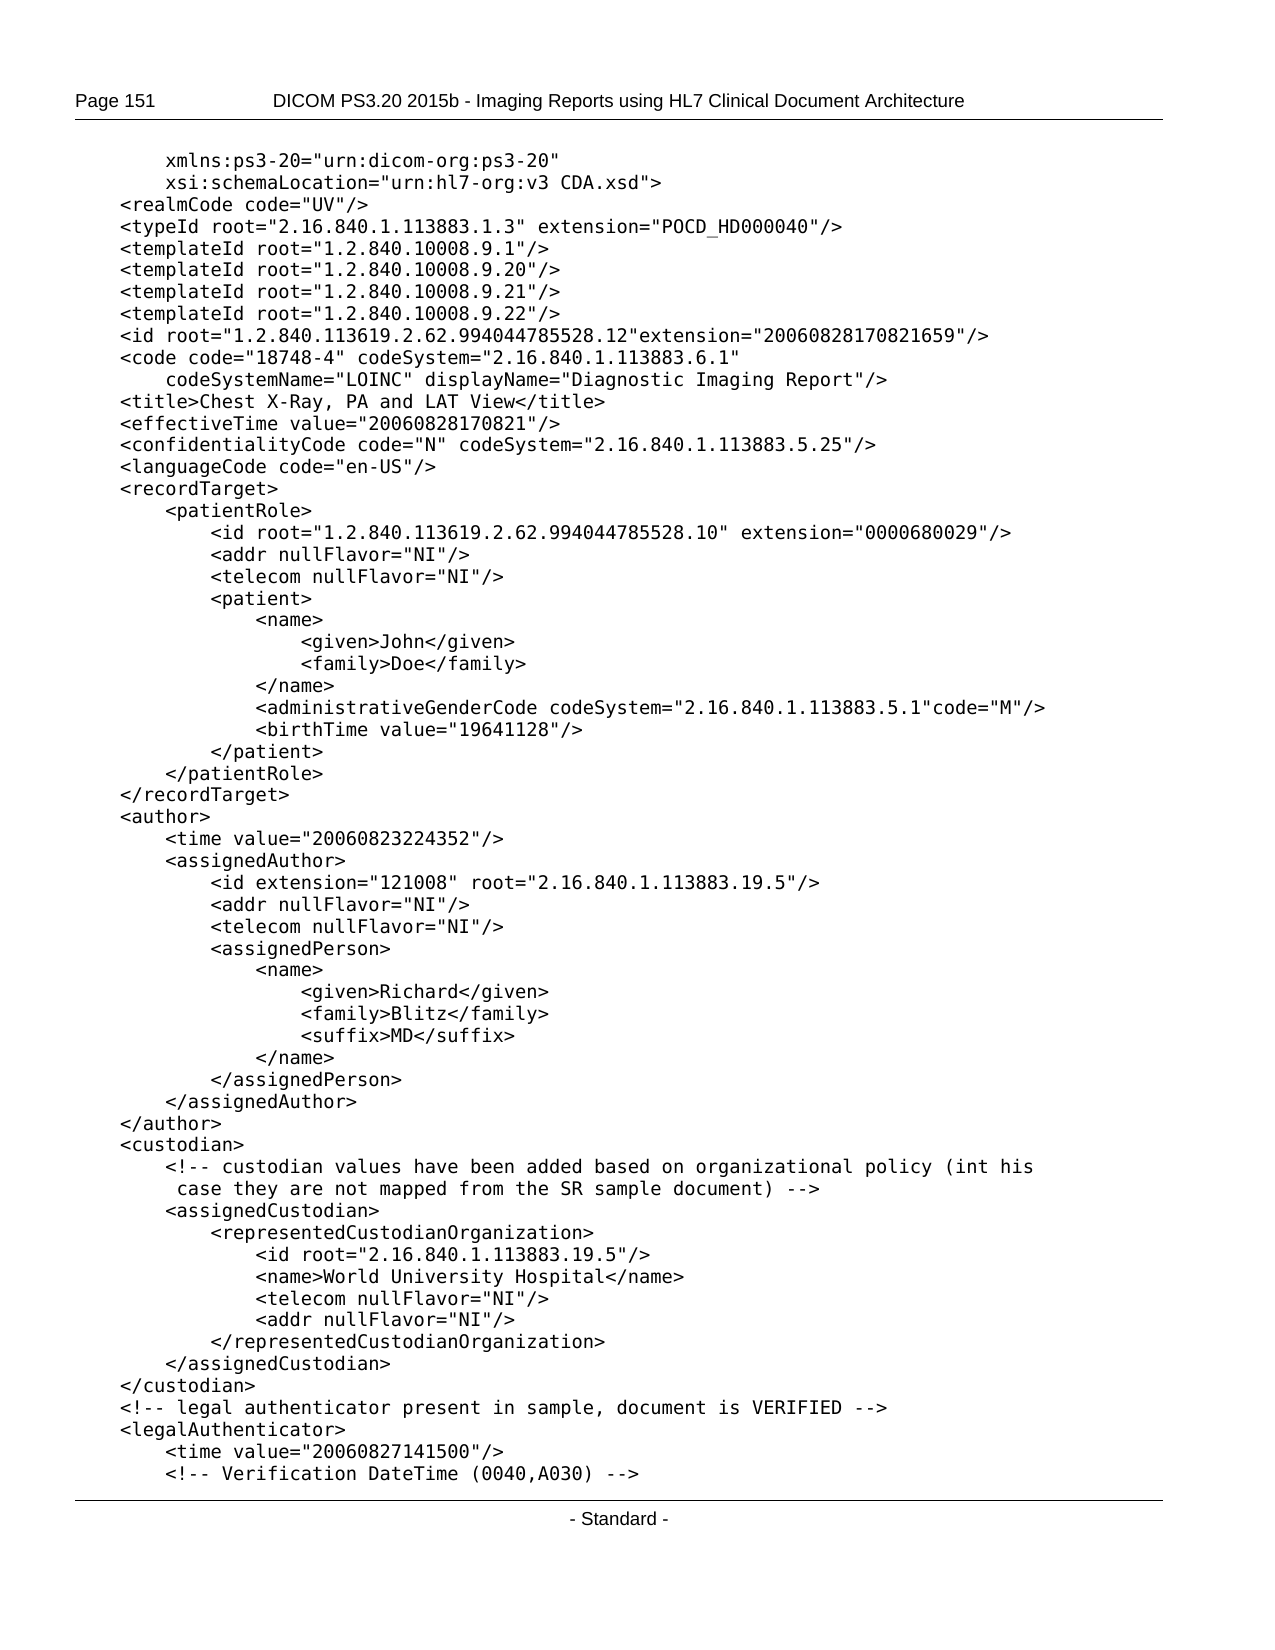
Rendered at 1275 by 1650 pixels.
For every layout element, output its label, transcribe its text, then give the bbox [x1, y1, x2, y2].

text xmlns:ps3-20="urn:dicom-org:ps3-20" xsi:schemaLocation="urn:hl7-org:v3 CDA.xsd"> <realmCode code="UV"/> <typeId root="2.16.840.1.113883.1.3" extension="POCD_HD000040"/> <templateId root="1.2.840.10008.9.1"/> <templateId root="1.2.840.10008.9.20"/> <templateId root="1.2.840.10008.9.21"/> <templateId root="1.2.840.10008.9.22"/> <id root="1.2.840.113619.2.62.994044785528.12"extension="20060828170821659"/> <code code="18748-4" codeSystem="2.16.840.1.113883.6.1" codeSystemName="LOINC" displayName="Diagnostic Imaging Report"/> <title>Chest X-Ray, PA and LAT View</title> <effectiveTime value="20060828170821"/> <confidentialityCode code="N" codeSystem="2.16.840.1.113883.5.25"/> <languageCode code="en-US"/> <recordTarget> <patientRole> <id root="1.2.840.113619.2.62.994044785528.10" extension="0000680029"/> <addr nullFlavor="NI"/> <telecom nullFlavor="NI"/> <patient> <name> <given>John</given> <family>Doe</family> </name> <administrativeGenderCode codeSystem="2.16.840.1.113883.5.1"code="M"/> <birthTime value="19641128"/> </patient> </patientRole> </recordTarget> <author> <time value="20060823224352"/> <assignedAuthor> <id extension="121008" root="2.16.840.1.113883.19.5"/> <addr nullFlavor="NI"/> <telecom nullFlavor="NI"/> <assignedPerson> <name> <given>Richard</given> <family>Blitz</family> <suffix>MD</suffix> </name> </assignedPerson> </assignedAuthor> </author> <custodian> <!-- custodian values have been added based on organizational policy (int his case they are not mapped from the SR sample document) --> <assignedCustodian> <representedCustodianOrganization> <id root="2.16.840.1.113883.19.5"/> <name>World University Hospital</name> <telecom nullFlavor="NI"/> <addr nullFlavor="NI"/> </representedCustodianOrganization> </assignedCustodian> </custodian> <!-- legal authenticator present in sample, document is VERIFIED --> <legalAuthenticator> <time value="20060827141500"/> <!-- Verification DateTime (0040,A030) --> [75, 150, 1162, 1484]
